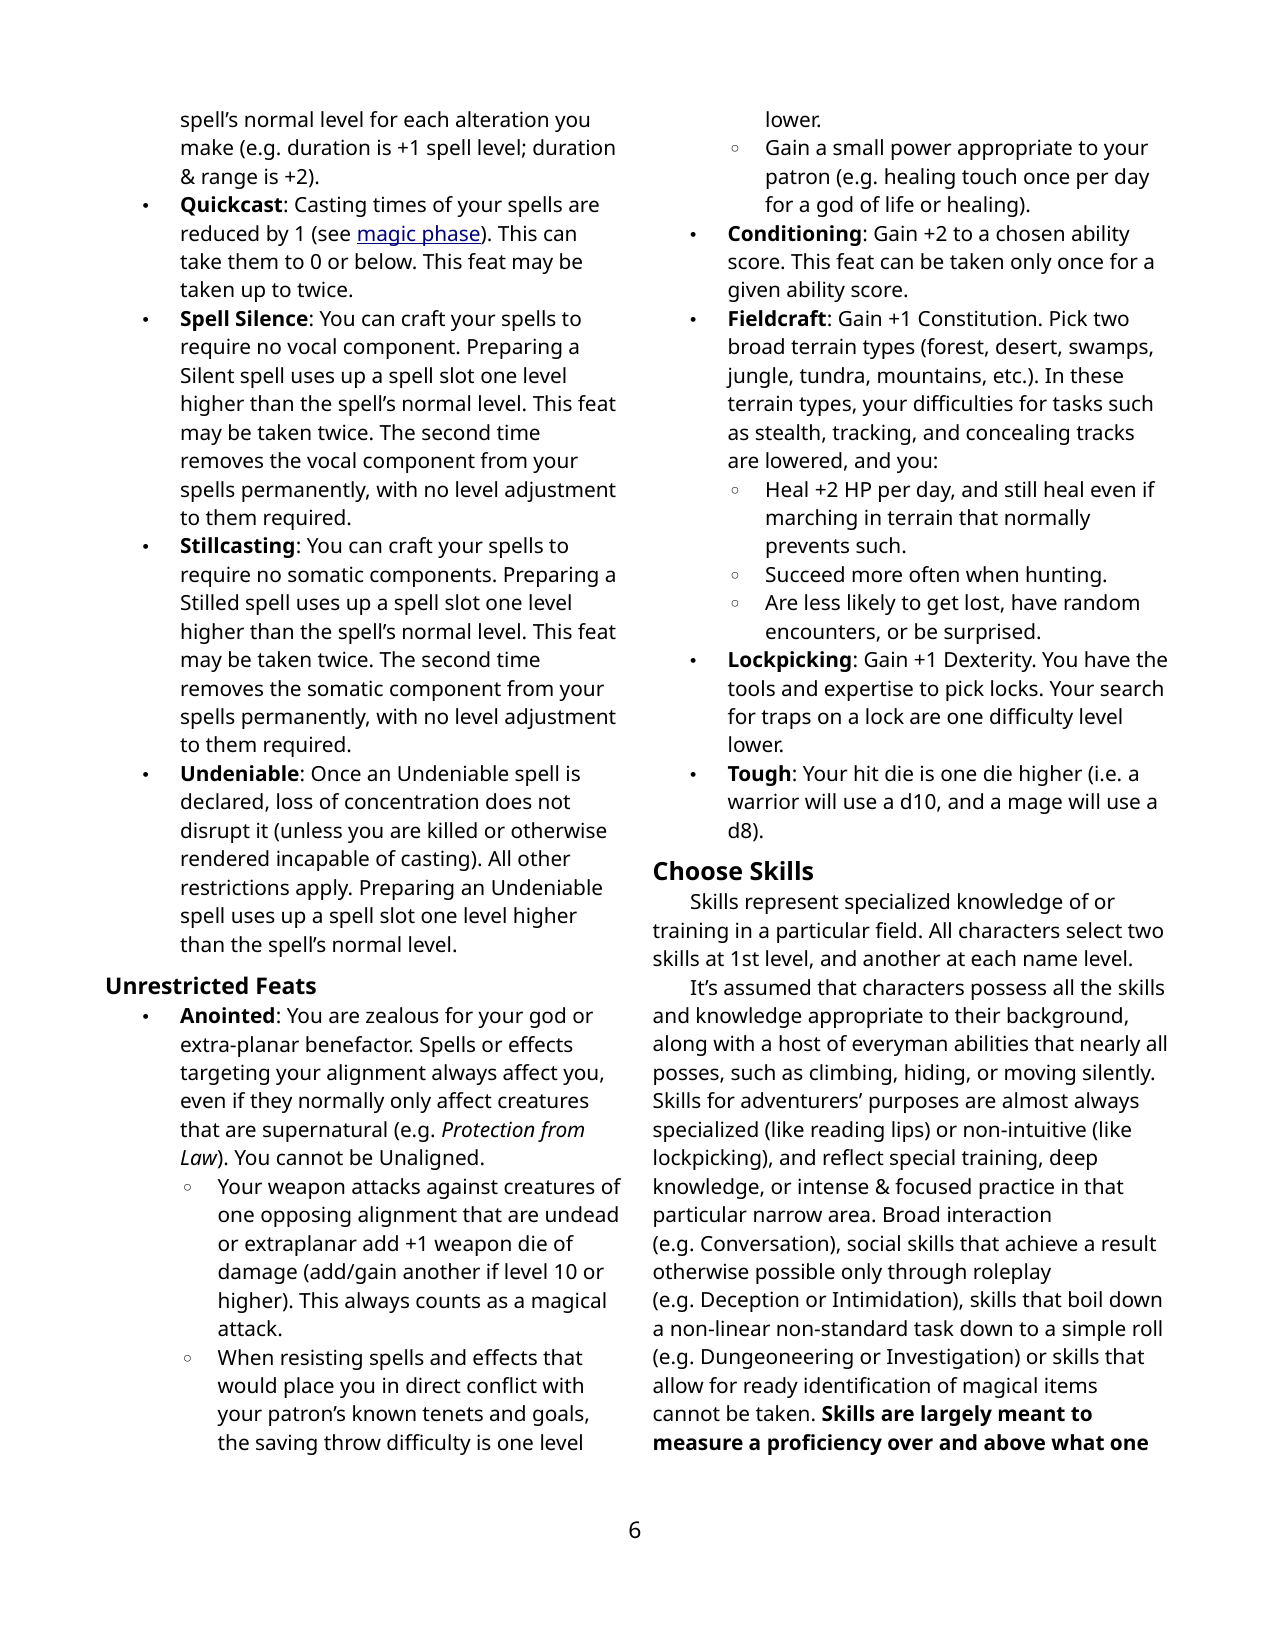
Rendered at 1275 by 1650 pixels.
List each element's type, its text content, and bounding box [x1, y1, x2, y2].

list Tough: Your hit die is one die higher (i.e. a warrior will use a d10, and a mage will use a d8). [690, 759, 1170, 844]
text It’s assumed that characters possess all the skills and knowledge appropriate to their background, along with a host of everyman abilities that nearly all posses, such as climbing, hiding, or moving silently. Skills for adventurers’ purposes are almost always specialized (like reading lips) or non-intuitive (like lockpicking), and reflect special training, deep knowledge, or intense & focused practice in that particular narrow area. Broad interaction (e.g. Conversation), social skills that achieve a result otherwise possible only through roleplay (e.g. Deception or Intimidation), skills that boil down a non-linear non-standard task down to a simple roll (e.g. Dungeoneering or Investigation) or skills that allow for ready identification of magical items cannot be taken. Skills are largely meant to measure a proficiency over and above what one [652, 973, 1170, 1456]
list Succeed more often when hunting. [727, 560, 1170, 588]
text Skills represent specialized knowledge of or training in a particular field. All characters select two skills at 1st level, and another at each name level. [652, 887, 1170, 973]
list Quickcast: Casting times of your spells are reduced by 1 (see magic phase). This can take them to 0 or below. This feat may be taken up to twice. [142, 190, 622, 304]
list Fieldcraft: Gain +1 Constitution. Pick two broad terrain types (forest, desert, swamps, jungle, tundra, mountains, etc.). In these terrain types, your difficulties for tasks such as stealth, tracking, and concealing tracks are lowered, and you: [690, 304, 1170, 475]
list Conditioning: Gain +2 to a chosen ability score. This feat can be taken only once for a given ability score. [690, 219, 1170, 304]
list Undeniable: Once an Undeniable spell is declared, loss of concentration does not disrupt it (unless you are killed or otherwise rendered incapable of casting). All other restrictions apply. Preparing an Undeniable spell uses up a spell slot one level higher than the spell’s normal level. [142, 759, 622, 958]
list Are less likely to get lost, have random encounters, or be surprised. [727, 588, 1170, 645]
list Lockpicking: Gain +1 Dexterity. You have the tools and expertise to pick locks. Your search for traps on a lock are one difficulty level lower. [690, 645, 1170, 759]
list Heal +2 HP per day, and still heal even if marching in terrain that normally prevents such. [727, 475, 1170, 560]
list Spell Silence: You can craft your spells to require no vocal component. Preparing a Silent spell uses up a spell slot one level higher than the spell’s normal level. This feat may be taken twice. The second time removes the vocal component from your spells permanently, with no level adjustment to them required. [142, 304, 622, 532]
list When resisting spells and effects that would place you in direct conflict with your patron’s known tenets and goals, the saving throw difficulty is one level [180, 1343, 622, 1456]
subtitle Choose Skills [652, 853, 1170, 887]
list spell’s normal level for each alteration you make (e.g. duration is +1 spell level; duration & range is +2). [142, 105, 622, 190]
list Stillcasting: You can craft your spells to require no somatic components. Preparing a Stilled spell uses up a spell slot one level higher than the spell’s normal level. This feat may be taken twice. The second time removes the somatic component from your spells permanently, with no level adjustment to them required. [142, 532, 622, 759]
list Anointed: You are zealous for your god or extra-planar benefactor. Spells or effects targeting your alignment always affect you, even if they normally only affect creatures that are supernatural (e.g. Protection from Law). You cannot be Unaligned. [142, 1001, 622, 1172]
list Gain a small power appropriate to your patron (e.g. healing touch once per day for a god of life or healing). [727, 133, 1170, 219]
list Your weapon attacks against creatures of one opposing alignment that are undead or extraplanar add +1 weapon die of damage (add/gain another if level 10 or higher). This always counts as a magical attack. [180, 1172, 622, 1343]
list lower. [727, 105, 1170, 133]
subtitle Unrestricted Feats [105, 970, 622, 1001]
